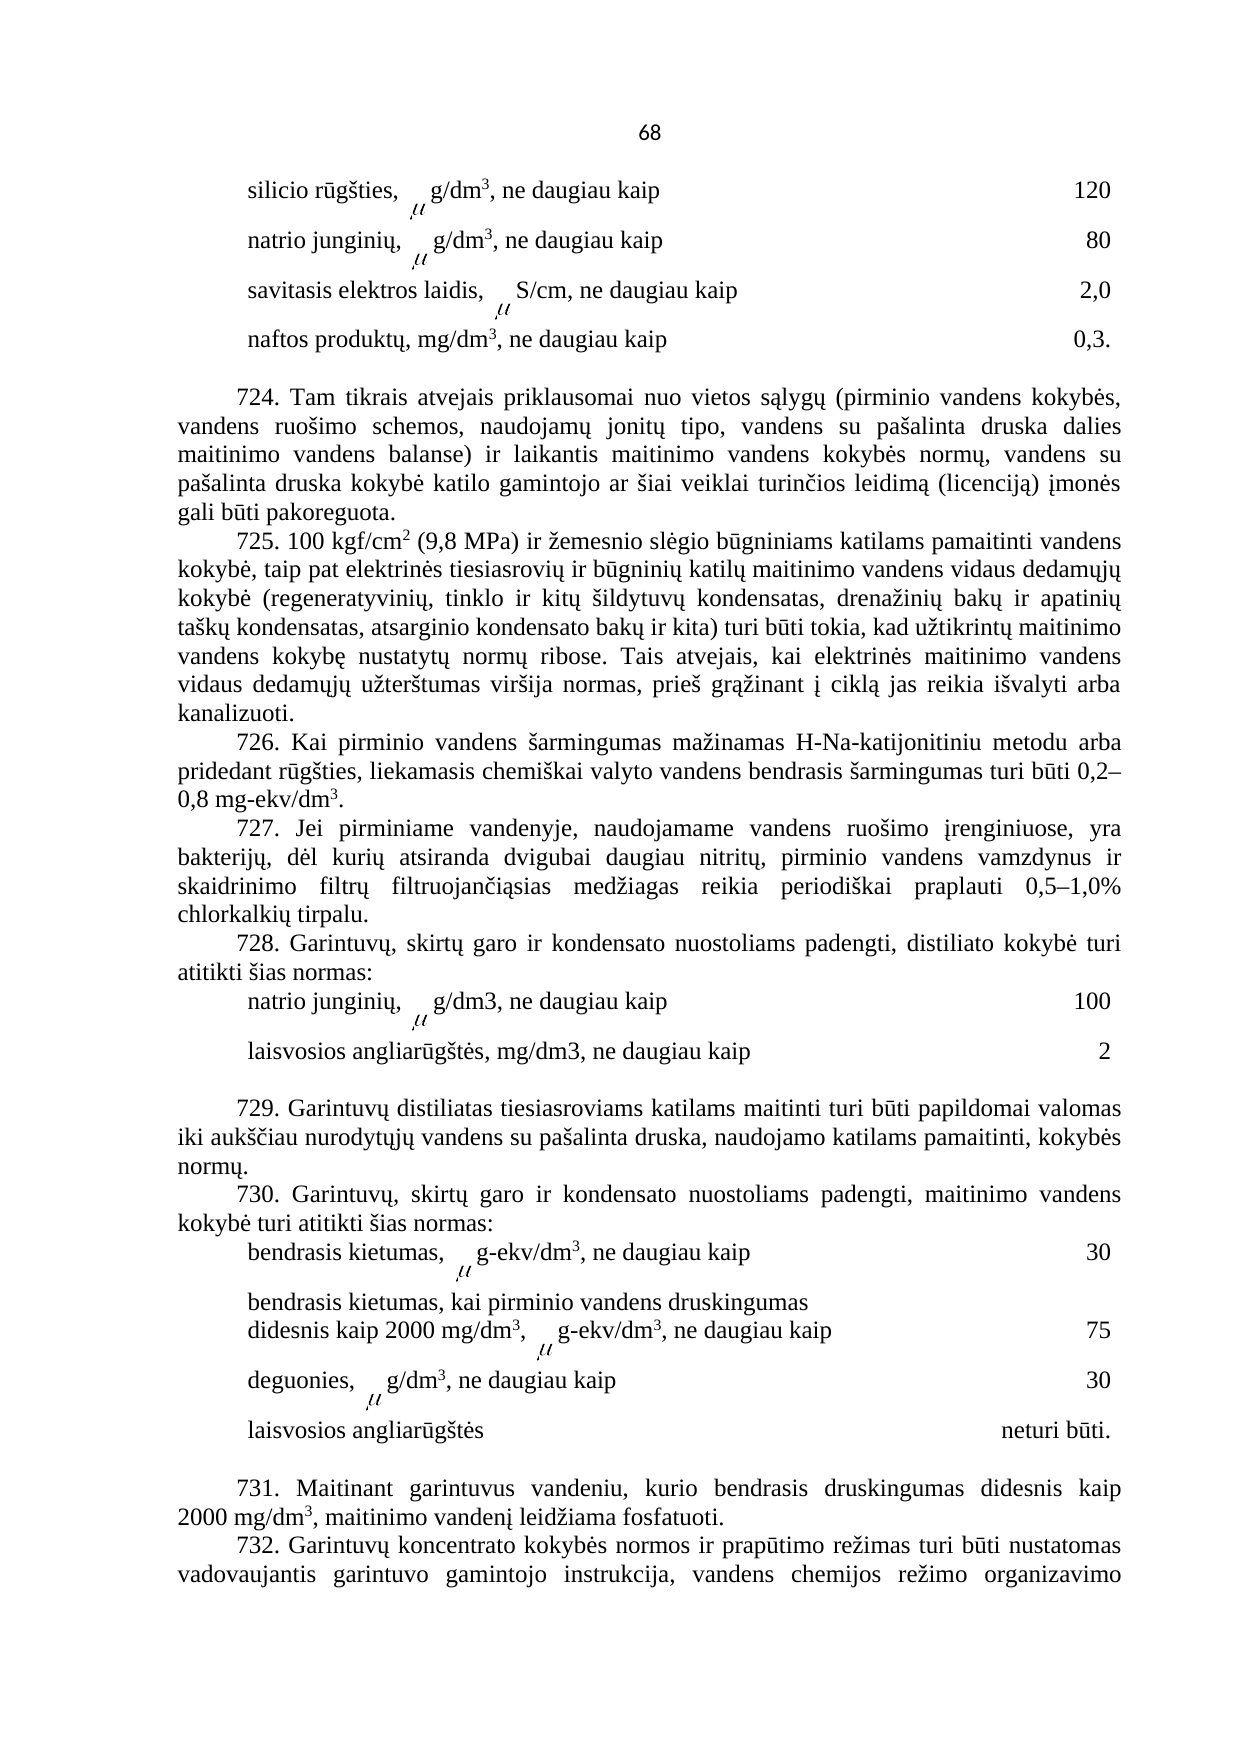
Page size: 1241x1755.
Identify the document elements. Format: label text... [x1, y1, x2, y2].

table_cell silicio rūgšties, miug/dm3, ne daugiau kaip [177, 175, 1013, 225]
table_cell bendrasis kietumas, kai pirminio vandens druskingumas [177, 1287, 901, 1316]
table_cell [901, 1287, 1122, 1316]
text 727. Jei pirminiame vandenyje, naudojamame vandens ruošimo įrenginiuose, yra bakterijų, dėl kurių atsiranda dvigubai daugiau nitritų, pirminio vandens vamzdynus ir skaidrinimo filtrų filtruojančiąsias medžiagas reikia periodiškai praplauti 0,5–1,0% chlorkalkių tirpalu. [177, 813, 1122, 928]
text 729. Garintuvų distiliatas tiesiasroviams katilams maitinti turi būti papildomai valomas iki aukščiau nurodytųjų vandens su pašalinta druska, naudojamo katilams pamaitinti, kokybės normų. [177, 1093, 1122, 1179]
text 728. Garintuvų, skirtų garo ir kondensato nuostoliams padengti, distiliato kokybė turi atitikti šias normas: [177, 928, 1122, 986]
table_cell 2,0 [1014, 275, 1122, 324]
table_cell 120 [1014, 175, 1122, 225]
table_header 30 [901, 1237, 1122, 1287]
text 730. Garintuvų, skirtų garo ir kondensato nuostoliams padengti, maitinimo vandens kokybė turi atitikti šias normas: [177, 1179, 1122, 1237]
text 731. Maitinant garintuvus vandeniu, kurio bendrasis druskingumas didesnis kaip 2000 mg/dm3, maitinimo vandenį leidžiama fosfatuoti. [177, 1473, 1122, 1530]
text 725. 100 kgf/cm2 (9,8 MPa) ir žemesnio slėgio būgniniams katilams pamaitinti vandens kokybė, taip pat elektrinės tiesiasrovių ir būgninių katilų maitinimo vandens vidaus dedamųjų kokybė (regeneratyvinių, tinklo ir kitų šildytuvų kondensatas, drenažinių bakų ir apatinių taškų kondensatas, atsarginio kondensato bakų ir kita) turi būti tokia, kad užtikrintų maitinimo vandens kokybę nustatytų normų ribose. Tais atvejais, kai elektrinės maitinimo vandens vidaus dedamųjų užterštumas viršija normas, prieš grąžinant į ciklą jas reikia išvalyti arba kanalizuoti. [177, 526, 1122, 727]
table_cell 2 [964, 1036, 1122, 1064]
text 732. Garintuvų koncentrato kokybės normos ir prapūtimo režimas turi būti nustatomas vadovaujantis garintuvo gamintojo instrukcija, vandens chemijos režimo organizavimo [177, 1530, 1122, 1588]
table_cell didesnis kaip 2000 mg/dm3, miug-ekv/dm3, ne daugiau kaip [177, 1316, 901, 1366]
table_cell naftos produktų, mg/dm3, ne daugiau kaip [177, 325, 1013, 353]
table_header natrio junginių, miug/dm3, ne daugiau kaip [177, 986, 963, 1036]
table_cell savitasis elektros laidis, miuS/cm, ne daugiau kaip [177, 275, 1013, 324]
table_cell laisvosios angliarūgštės [177, 1415, 901, 1444]
table_cell 75 [901, 1316, 1122, 1366]
table_cell laisvosios angliarūgštės, mg/dm3, ne daugiau kaip [177, 1036, 963, 1064]
table_cell 30 [901, 1366, 1122, 1415]
table_cell natrio junginių, miug/dm3, ne daugiau kaip [177, 225, 1013, 275]
table_cell deguonies, miug/dm3, ne daugiau kaip [177, 1366, 901, 1415]
text 724. Tam tikrais atvejais priklausomai nuo vietos sąlygų (pirminio vandens kokybės, vandens ruošimo schemos, naudojamų jonitų tipo, vandens su pašalinta druska dalies maitinimo vandens balanse) ir laikantis maitinimo vandens kokybės normų, vandens su pašalinta druska kokybė katilo gamintojo ar šiai veiklai turinčios leidimą (licenciją) įmonės gali būti pakoreguota. [177, 382, 1122, 526]
table_header 100 [964, 986, 1122, 1036]
table_cell neturi būti. [901, 1415, 1122, 1444]
table_cell 0,3. [1014, 325, 1122, 353]
table_header bendrasis kietumas, miug-ekv/dm3, ne daugiau kaip [177, 1237, 901, 1287]
table_cell 80 [1014, 225, 1122, 275]
text 726. Kai pirminio vandens šarmingumas mažinamas H-Na-katijonitiniu metodu arba pridedant rūgšties, liekamasis chemiškai valyto vandens bendrasis šarmingumas turi būti 0,2–0,8 mg-ekv/dm3. [177, 727, 1122, 813]
